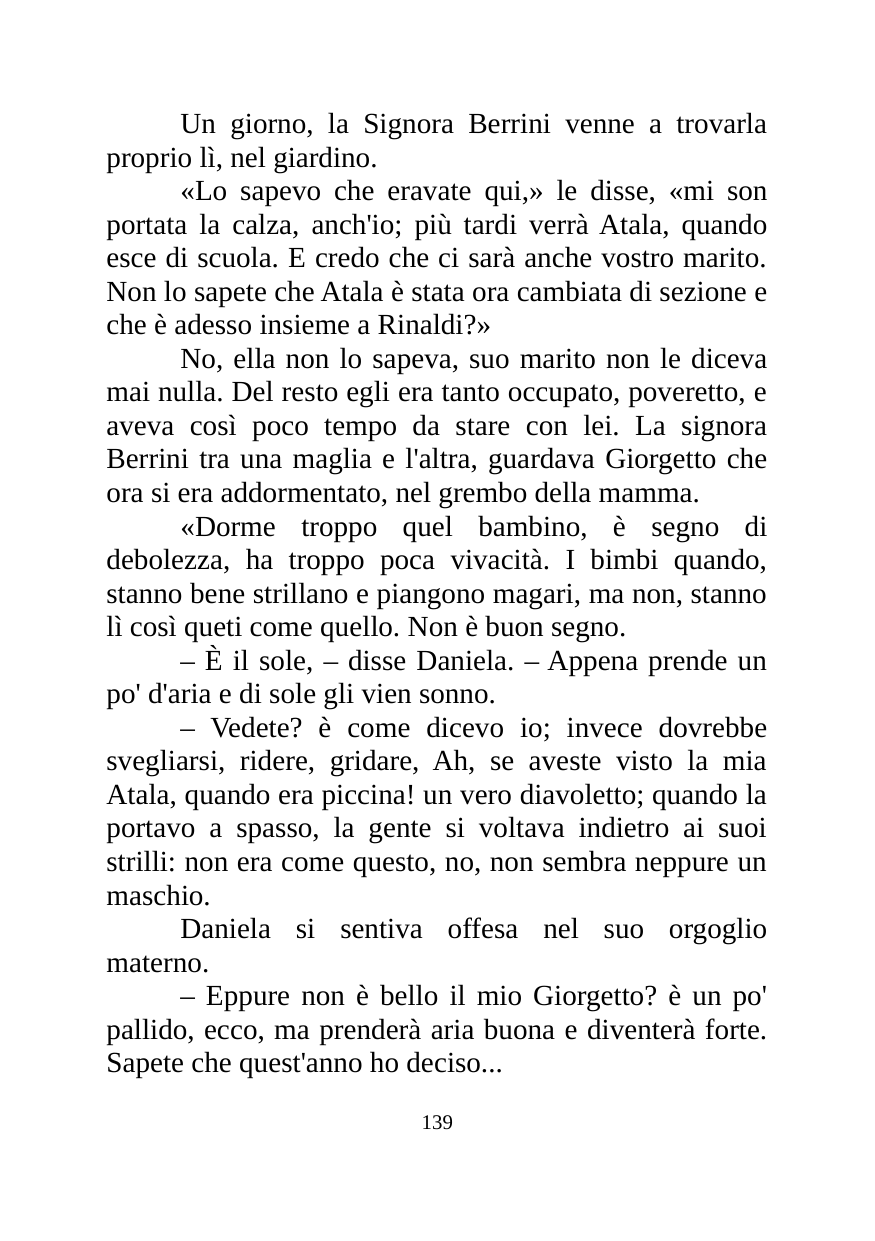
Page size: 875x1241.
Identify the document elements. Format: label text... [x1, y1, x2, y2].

text – È il sole, – disse Daniela. – Appena prende un po' d'aria e di sole gli vien sonno. [106, 643, 768, 710]
text Un giorno, la Signora Berrini venne a trovarla proprio lì, nel giardino. [106, 106, 768, 173]
text Daniela si sentiva offesa nel suo orgoglio materno. [106, 911, 768, 978]
text – Vedete? è come dicevo io; invece dovrebbe svegliarsi, ridere, gridare, Ah, se aveste visto la mia Atala, quando era piccina! un vero diavoletto; quando la portavo a spasso, la gente si voltava indietro ai suoi strilli: non era come questo, no, non sembra neppure un maschio. [106, 710, 768, 911]
text «Lo sapevo che eravate qui,» le disse, «mi son portata la calza, anch'io; più tardi verrà Atala, quando esce di scuola. E credo che ci sarà anche vostro marito. Non lo sapete che Atala è stata ora cambiata di sezione e che è adesso insieme a Rinaldi?» [106, 173, 768, 341]
text No, ella non lo sapeva, suo marito non le diceva mai nulla. Del resto egli era tanto occupato, poveretto, e aveva così poco tempo da stare con lei. La signora Berrini tra una maglia e l'altra, guardava Giorgetto che ora si era addormentato, nel grembo della mamma. [106, 341, 768, 509]
text «Dorme troppo quel bambino, è segno di debolezza, ha troppo poca vivacità. I bimbi quando, stanno bene strillano e piangono magari, ma non, stanno lì così queti come quello. Non è buon segno. [106, 509, 768, 643]
text – Eppure non è bello il mio Giorgetto? è un po' pallido, ecco, ma prenderà aria buona e diventerà forte. Sapete che quest'anno ho deciso... [106, 978, 768, 1079]
